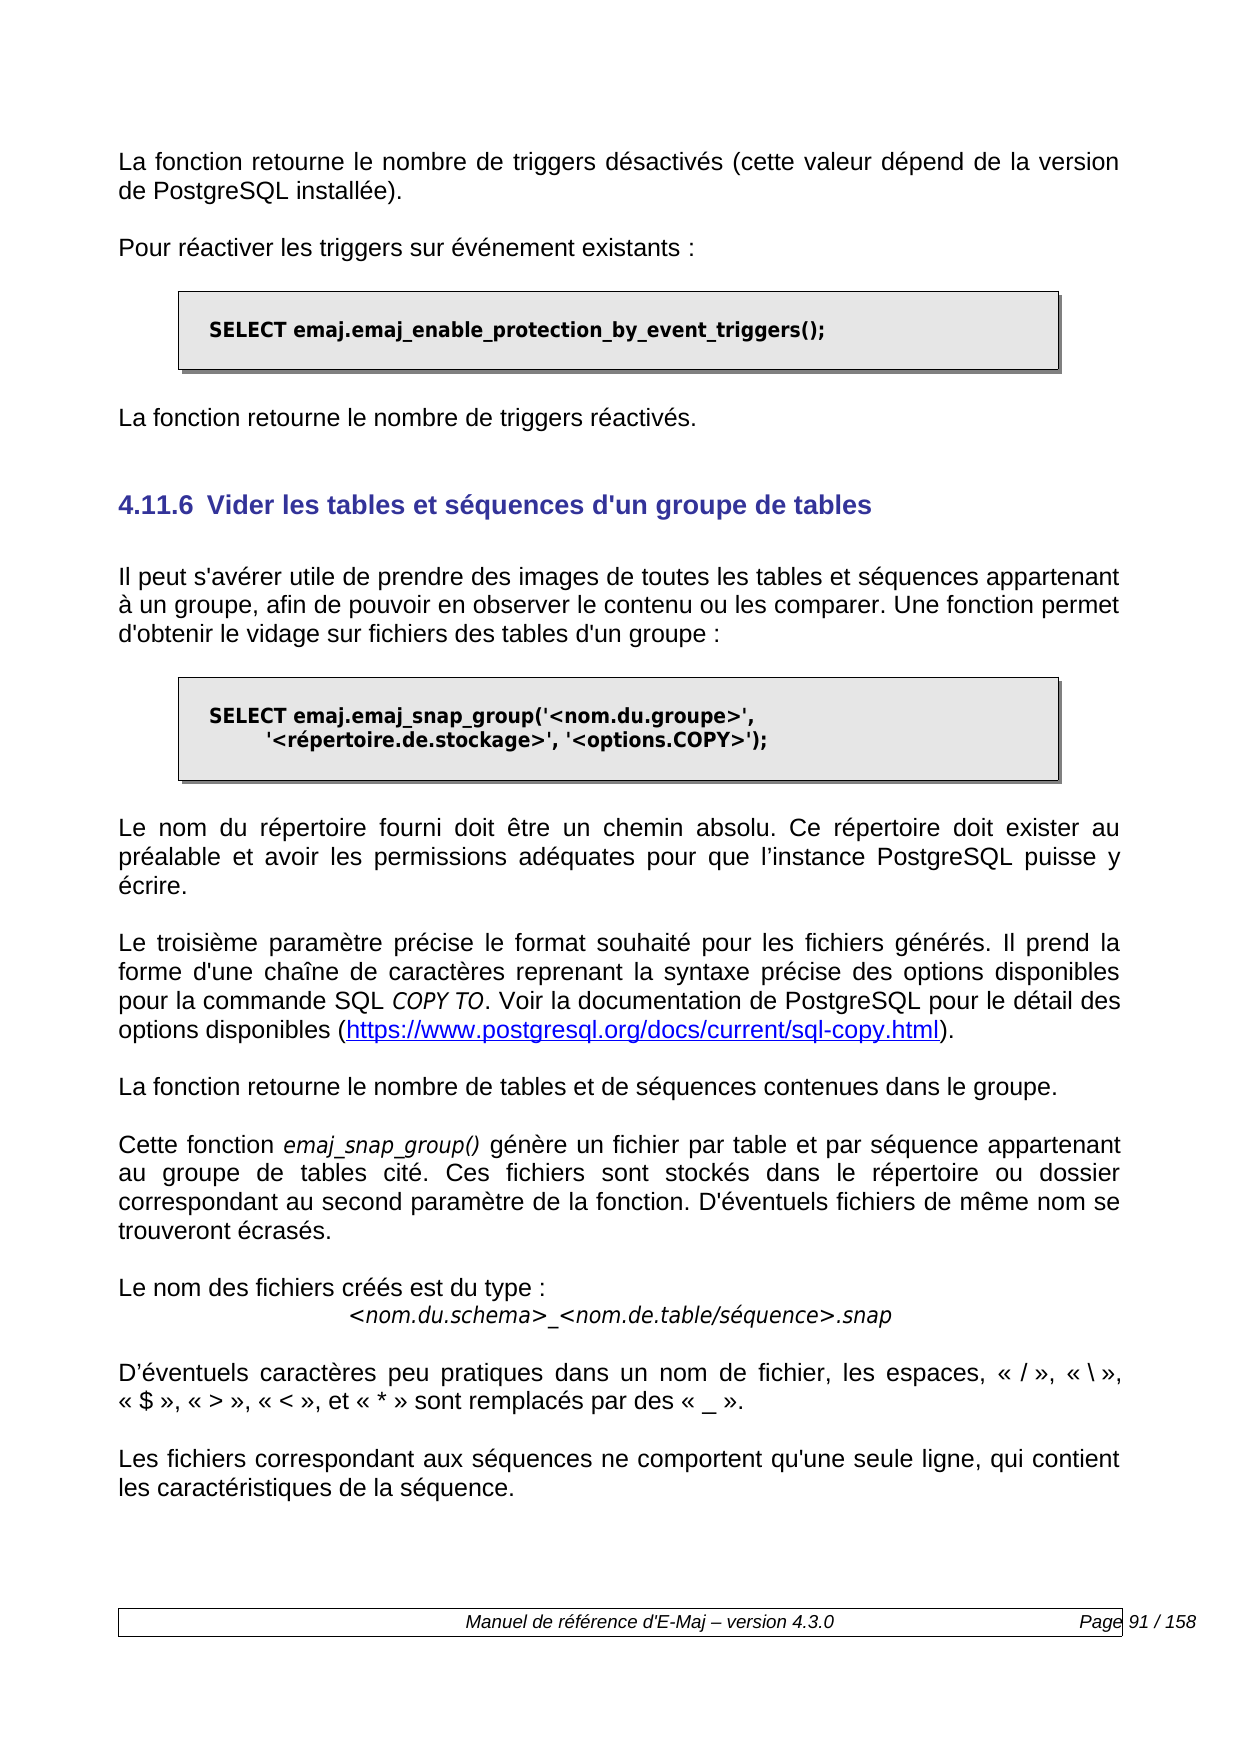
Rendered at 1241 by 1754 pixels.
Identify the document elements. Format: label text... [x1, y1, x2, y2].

text Le nom du répertoire fourni doit être un chemin absolu. Ce répertoire doit exister au préalable et avoir les permissions adéquates pour que l’instance PostgreSQL puisse y écrire. [118, 813, 1122, 899]
text Le nom des fichiers créés est du type : [118, 1273, 1122, 1302]
text SELECT emaj.emaj_snap_group('<nom.du.groupe>', [179, 701, 1058, 725]
subtitle Vider les tables et séquences d'un groupe de tables [118, 489, 1122, 520]
text SELECT emaj.emaj_enable_protection_by_event_triggers(); [179, 315, 1058, 339]
text Les fichiers correspondant aux séquences ne comportent qu'une seule ligne, qui contient les caractéristiques de la séquence. [118, 1444, 1122, 1501]
text Pour réactiver les triggers sur événement existants : [118, 233, 1122, 262]
text <nom.du.schema>_<nom.de.table/séquence>.snap [118, 1302, 1122, 1329]
text D’éventuels caractères peu pratiques dans un nom de fichier, les espaces, « / », « \ », « $ », « > », « < », et « * » sont remplacés par des « _ ». [118, 1358, 1122, 1415]
text Cette fonction emaj_snap_group() génère un fichier par table et par séquence appartenant au groupe de tables cité. Ces fichiers sont stockés dans le répertoire ou dossier correspondant au second paramètre de la fonction. D'éventuels fichiers de même nom se trouveront écrasés. [118, 1129, 1122, 1245]
text Il peut s'avérer utile de prendre des images de toutes les tables et séquences appartenant à un groupe, afin de pouvoir en observer le contenu ou les comparer. Une fonction permet d'obtenir le vidage sur fichiers des tables d'un groupe : [118, 562, 1122, 648]
text La fonction retourne le nombre de tables et de séquences contenues dans le groupe. [118, 1072, 1122, 1101]
text '<répertoire.de.stockage>', '<options.COPY>'); [179, 725, 1058, 749]
text La fonction retourne le nombre de triggers désactivés (cette valeur dépend de la version de PostgreSQL installée). [118, 147, 1122, 204]
text Le troisième paramètre précise le format souhaité pour les fichiers générés. Il prend la forme d'une chaîne de caractères reprenant la syntaxe précise des options disponibles pour la commande SQL COPY TO. Voir la documentation de PostgreSQL pour le détail des options disponibles (https://www.postgresql.org/docs/current/sql-copy.html). [118, 928, 1122, 1043]
text La fonction retourne le nombre de triggers réactivés. [118, 403, 1122, 432]
